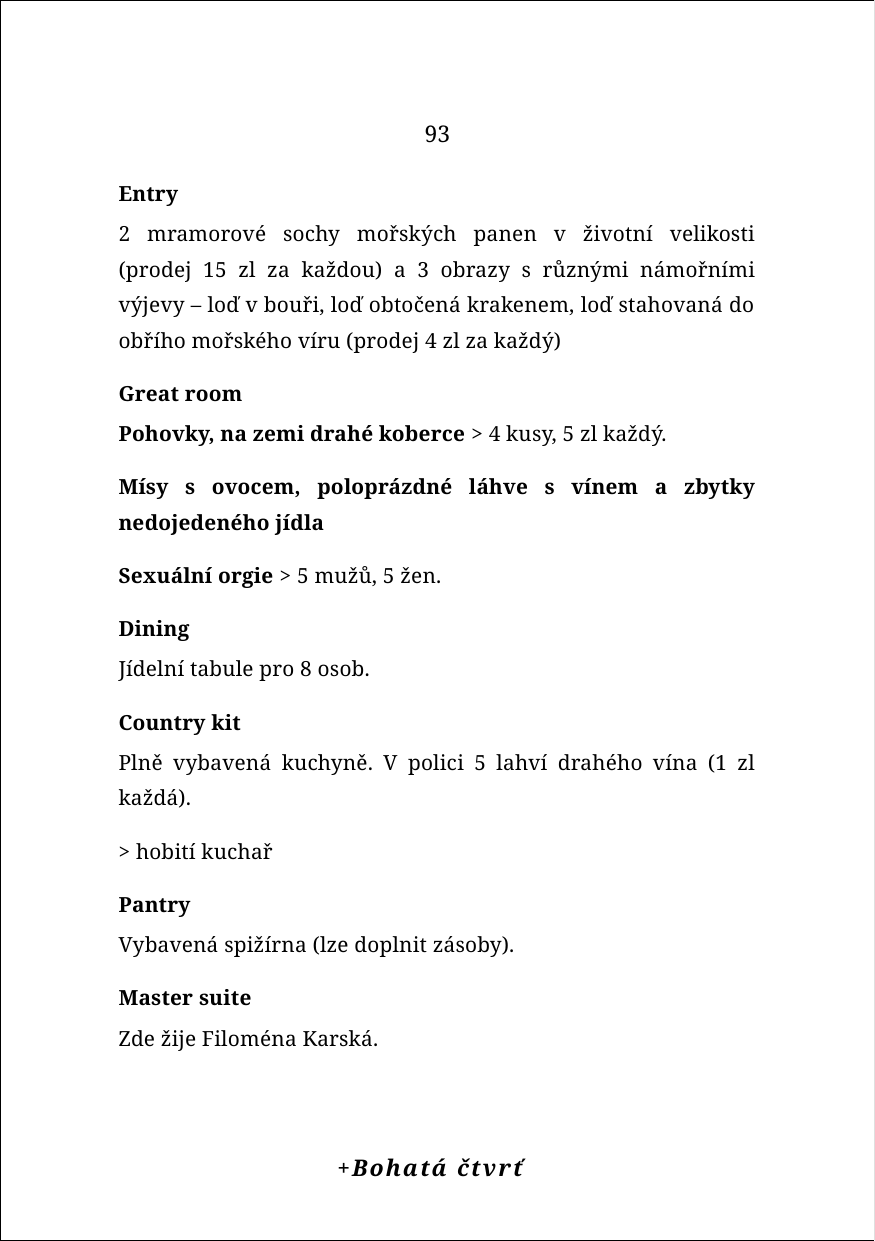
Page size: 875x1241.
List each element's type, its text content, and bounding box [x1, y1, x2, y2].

text > hobití kuchař [118, 837, 756, 865]
text Pohovky, na zemi drahé koberce > 4 kusy, 5 zl každý. [118, 419, 756, 448]
subtitle Dining [118, 614, 756, 643]
text Plně vybavená kuchyně. V polici 5 lahví drahého vína (1 zl každá). [118, 748, 756, 812]
text Mísy s ovocem, poloprázdné láhve s vínem a zbytky nedojedeného jídla [118, 472, 756, 536]
text Zde žije Filoména Karská. [118, 1024, 756, 1052]
subtitle Master suite [118, 983, 756, 1012]
subtitle Country kit [118, 708, 756, 736]
subtitle Great room [118, 379, 756, 407]
text Vybavená spižírna (lze doplnit zásoby). [118, 930, 756, 959]
text 2 mramorové sochy mořských panen v životní velikosti (prodej 15 zl za každou) a 3 obrazy s různými námořními výjevy – loď v bouři, loď obtočená krakenem, loď stahovaná do obřího mořského víru (prodej 4 zl za každý) [118, 219, 756, 354]
text Sexuální orgie > 5 mužů, 5 žen. [118, 561, 756, 589]
text Jídelní tabule pro 8 osob. [118, 654, 756, 683]
subtitle Pantry [118, 890, 756, 918]
subtitle Entry [118, 179, 756, 207]
